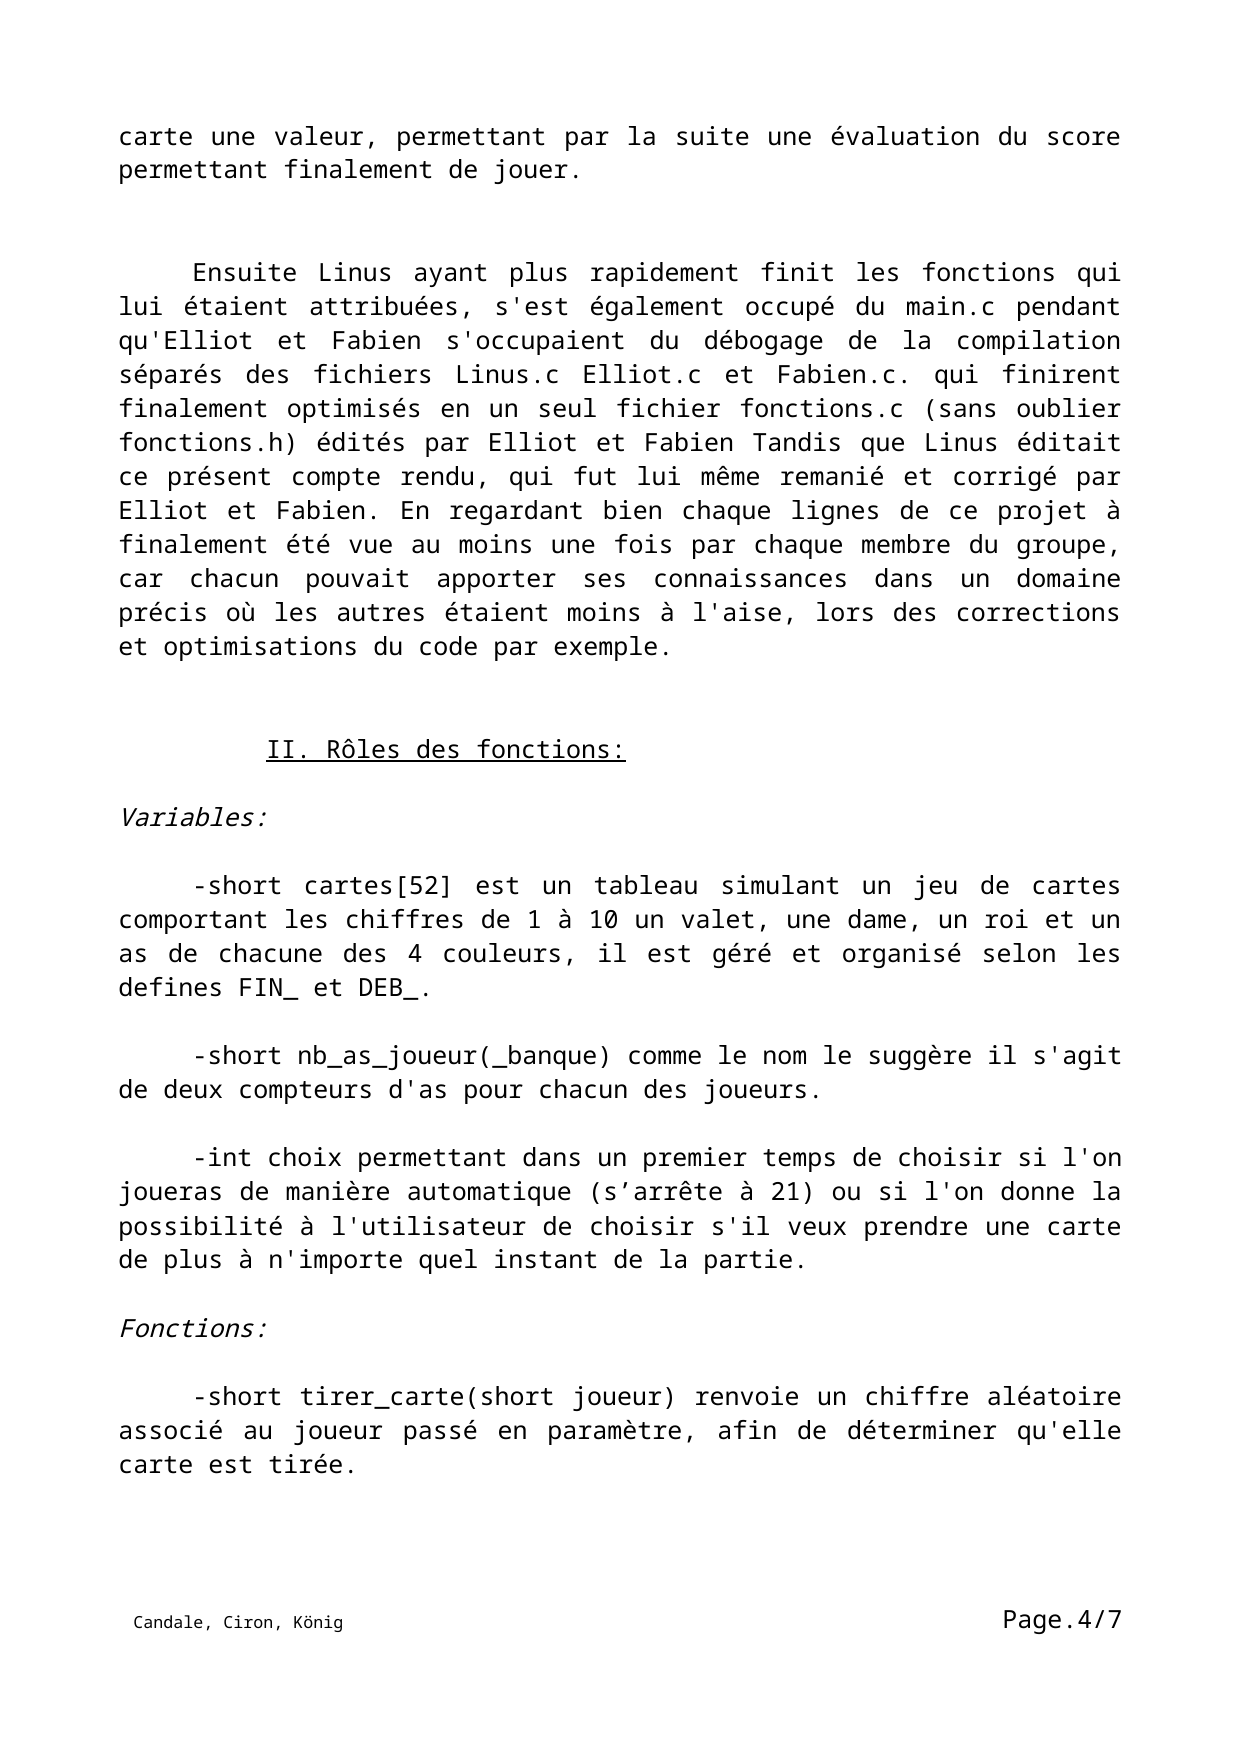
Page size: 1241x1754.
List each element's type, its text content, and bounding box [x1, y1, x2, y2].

text -short nb_as_joueur(_banque) comme le nom le suggère il s'agit de deux compteurs d'as pour chacun des joueurs. [118, 1038, 1122, 1106]
text -short cartes[52] est un tableau simulant un jeu de cartes comportant les chiffres de 1 à 10 un valet, une dame, un roi et un as de chacune des 4 couleurs, il est géré et organisé selon les defines FIN_ et DEB_. [118, 867, 1122, 1004]
text Fonctions: [118, 1310, 1122, 1344]
text -int choix permettant dans un premier temps de choisir si l'on joueras de manière automatique (s’arrête à 21) ou si l'on donne la possibilité à l'utilisateur de choisir s'il veux prendre une carte de plus à n'importe quel instant de la partie. [118, 1140, 1122, 1276]
text Variables: [118, 799, 1122, 833]
text carte une valeur, permettant par la suite une évaluation du score permettant finalement de jouer. [118, 118, 1122, 186]
text -short tirer_carte(short joueur) renvoie un chiffre aléatoire associé au joueur passé en paramètre, afin de déterminer qu'elle carte est tirée. [118, 1378, 1122, 1481]
text II. Rôles des fonctions: [118, 731, 1122, 765]
text Ensuite Linus ayant plus rapidement finit les fonctions qui lui étaient attribuées, s'est également occupé du main.c pendant qu'Elliot et Fabien s'occupaient du débogage de la compilation séparés des fichiers Linus.c Elliot.c et Fabien.c. qui finirent finalement optimisés en un seul fichier fonctions.c (sans oublier fonctions.h) édités par Elliot et Fabien Tandis que Linus éditait ce présent compte rendu, qui fut lui même remanié et corrigé par Elliot et Fabien. En regardant bien chaque lignes de ce projet à finalement été vue au moins une fois par chaque membre du groupe, car chacun pouvait apporter ses connaissances dans un domaine précis où les autres étaient moins à l'aise, lors des corrections et optimisations du code par exemple. [118, 254, 1122, 663]
